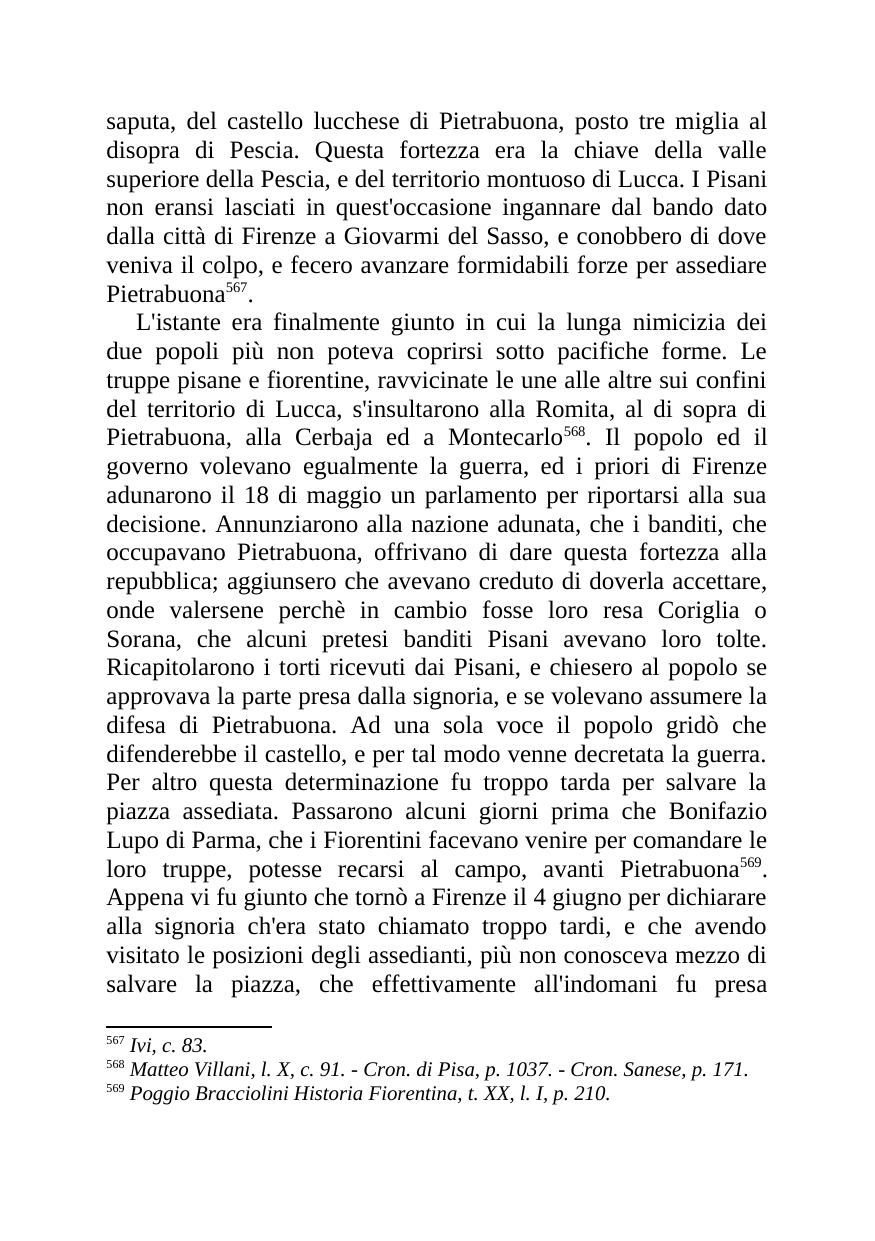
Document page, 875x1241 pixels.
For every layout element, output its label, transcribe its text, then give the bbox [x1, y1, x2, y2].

text saputa, del castello lucchese di Pietrabuona, posto tre miglia al disopra di Pescia. Questa fortezza era la chiave della valle superiore della Pescia, e del territorio montuoso di Lucca. I Pisani non eransi lasciati in quest'occasione ingannare dal bando dato dalla città di Firenze a Giovarmi del Sasso, e conobbero di dove veniva il colpo, e fecero avanzare formidabili forze per assediare Pietrabuona. [106, 106, 768, 307]
text Ivi, c. 83. [106, 1033, 768, 1057]
text L'istante era finalmente giunto in cui la lunga nimicizia dei due popoli più non poteva coprirsi sotto pacifiche forme. Le truppe pisane e fiorentine, ravvicinate le une alle altre sui confini del territorio di Lucca, s'insultarono alla Romita, al di sopra di Pietrabuona, alla Cerbaja ed a Montecarlo. Il popolo ed il governo volevano egualmente la guerra, ed i priori di Firenze adunarono il 18 di maggio un parlamento per riportarsi alla sua decisione. Annunziarono alla nazione adunata, che i banditi, che occupavano Pietrabuona, offrivano di dare questa fortezza alla repubblica; aggiunsero che avevano creduto di doverla accettare, onde valersene perchè in cambio fosse loro resa Coriglia o Sorana, che alcuni pretesi banditi Pisani avevano loro tolte. Ricapitolarono i torti ricevuti dai Pisani, e chiesero al popolo se approvava la parte presa dalla signoria, e se volevano assumere la difesa di Pietrabuona. Ad una sola voce il popolo gridò che difenderebbe il castello, e per tal modo venne decretata la guerra. Per altro questa determinazione fu troppo tarda per salvare la piazza assediata. Passarono alcuni giorni prima che Bonifazio Lupo di Parma, che i Fiorentini facevano venire per comandare le loro truppe, potesse recarsi al campo, avanti Pietrabuona. Appena vi fu giunto che tornò a Firenze il 4 giugno per dichiarare alla signoria ch'era stato chiamato troppo tardi, e che avendo visitato le posizioni degli assedianti, più non conosceva mezzo di salvare la piazza, che effettivamente all'indomani fu presa [106, 307, 768, 997]
text Poggio Bracciolini Historia Fiorentina, t. XX, l. I, p. 210. [106, 1081, 768, 1105]
text Matteo Villani, l. X, c. 91. - Cron. di Pisa, p. 1037. - Cron. Sanese, p. 171. [106, 1057, 768, 1081]
